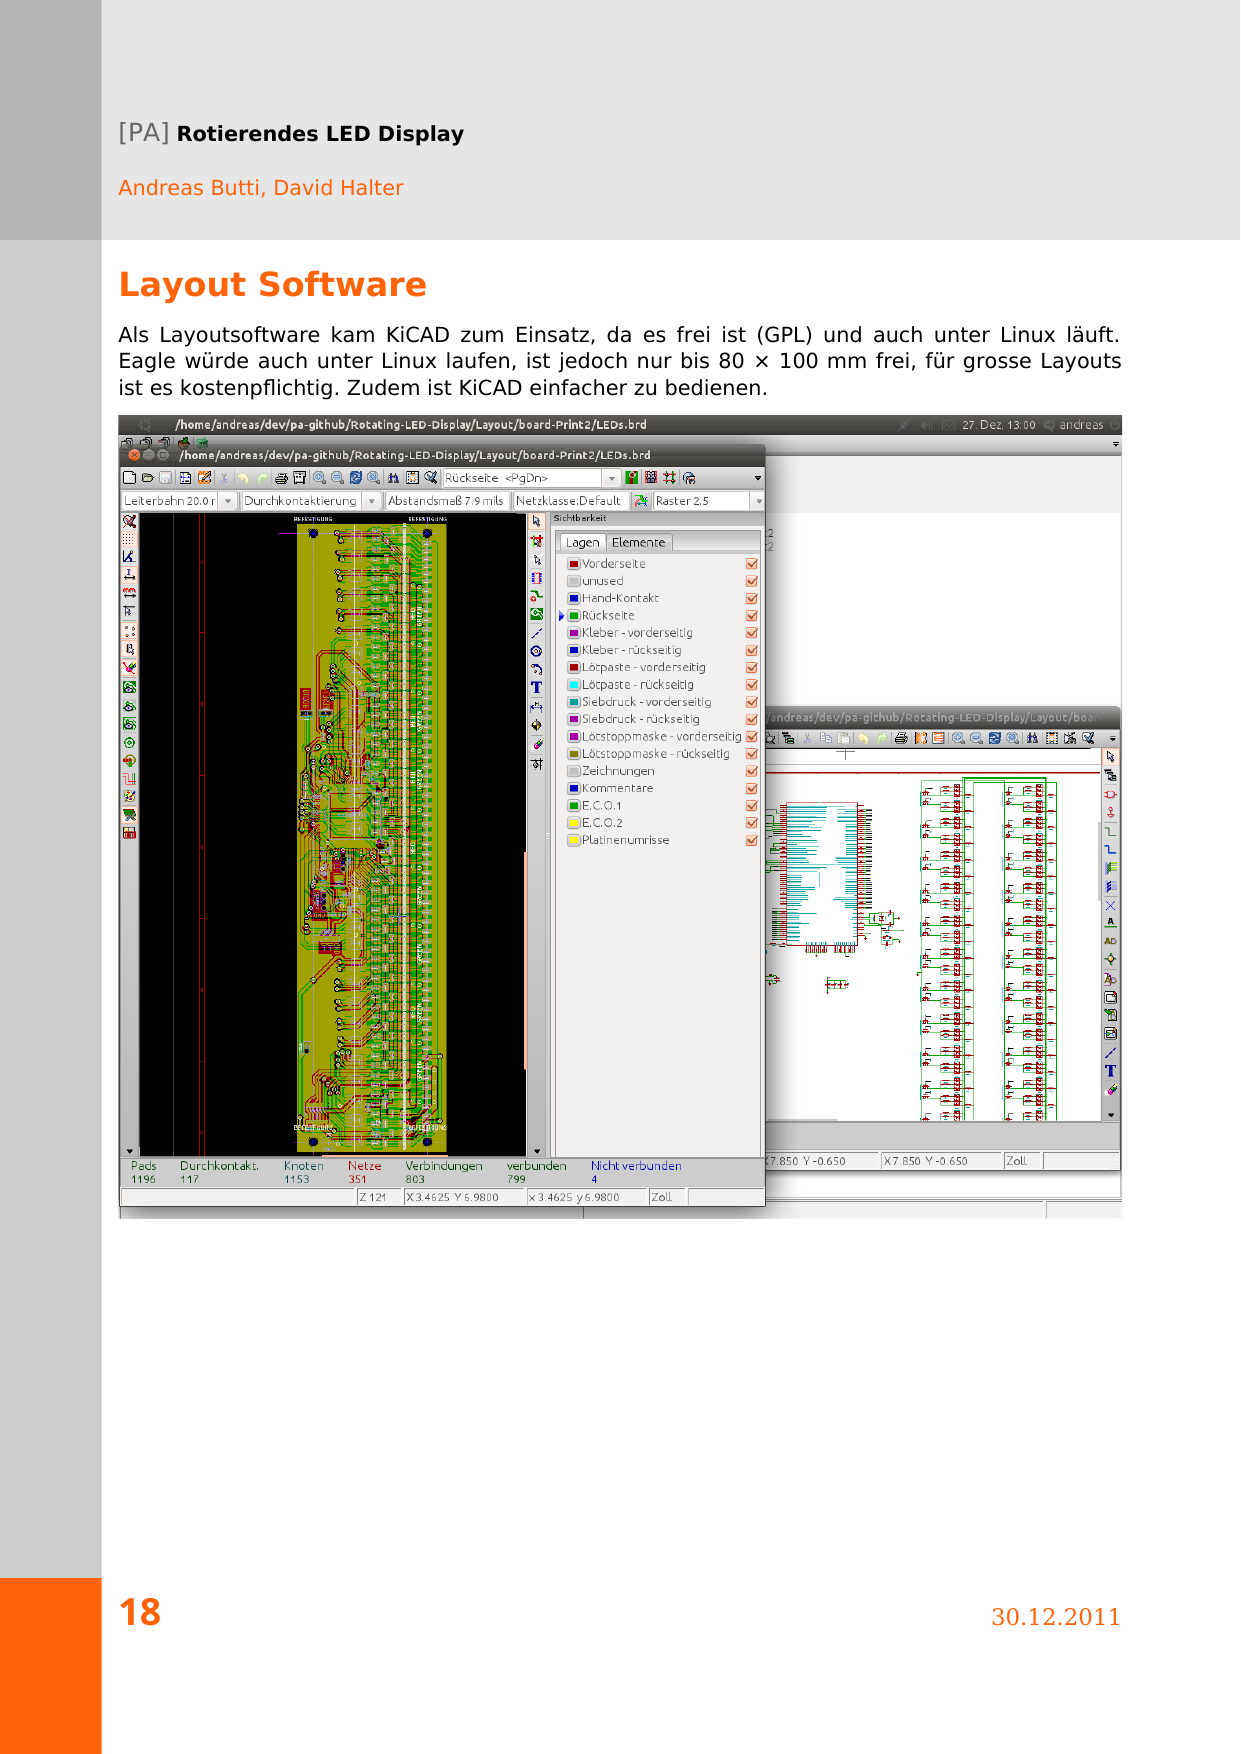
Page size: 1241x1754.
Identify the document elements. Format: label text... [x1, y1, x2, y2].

picture [118, 415, 1123, 1219]
text Als Layoutsoftware kam KiCAD zum Einsatz, da es frei ist (GPL) und auch unter Linux läuft. Eagle würde auch unter Linux laufen, ist jedoch nur bis 80 × 100 mm frei, für grosse Layouts ist es kostenpflichtig. Zudem ist KiCAD einfacher zu bedienen. [118, 323, 1122, 400]
subtitle Layout Software [118, 266, 1122, 304]
